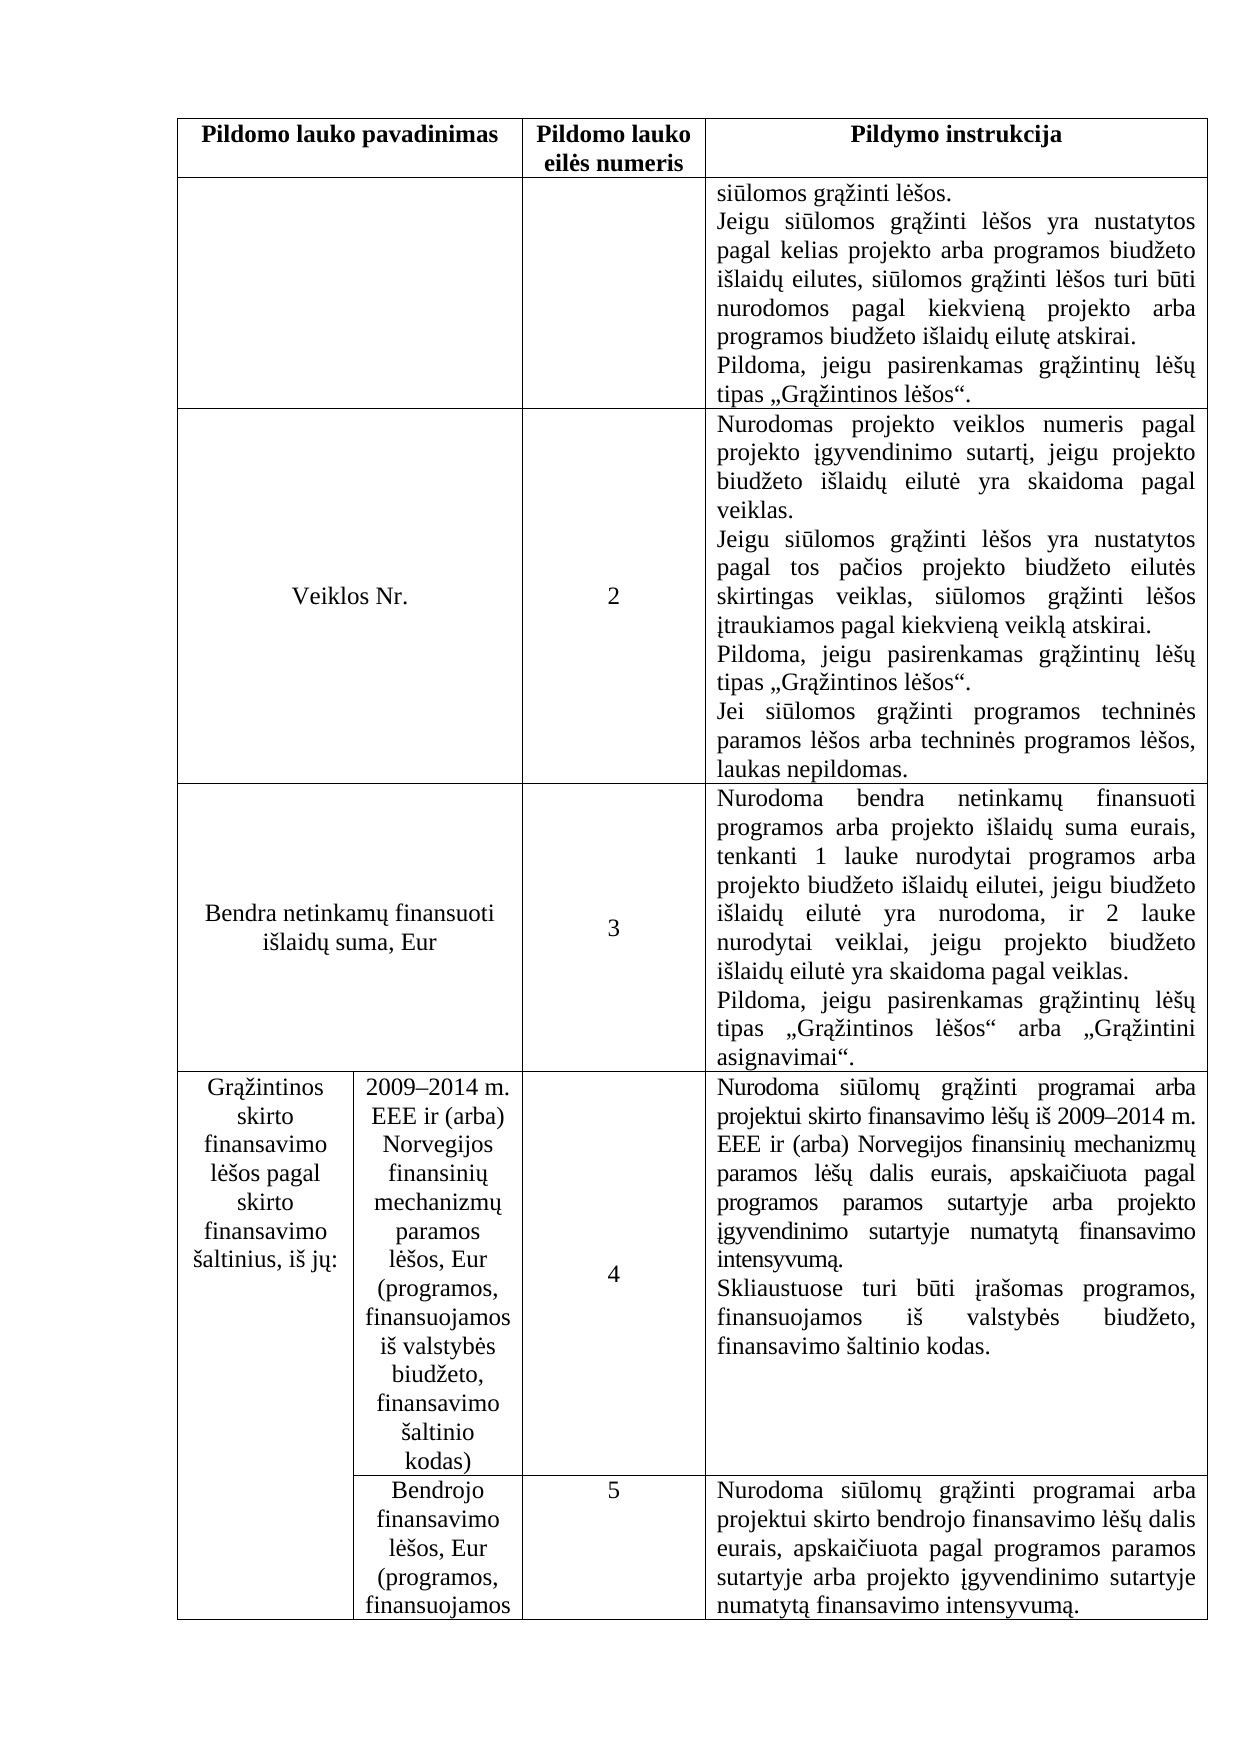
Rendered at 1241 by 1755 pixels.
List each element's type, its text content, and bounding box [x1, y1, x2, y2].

table_cell [523, 178, 705, 408]
table_cell Nurodoma bendra netinkamų finansuoti programos arba projekto išlaidų suma eurais, tenkanti 1 lauke nurodytai programos arba projekto biudžeto išlaidų eilutei, jeigu biudžeto išlaidų eilutė yra nurodoma, ir 2 lauke nurodytai veiklai, jeigu projekto biudžeto išlaidų eilutė yra skaidoma pagal veiklas. Pildoma, jeigu pasirenkamas grąžintinų lėšų tipas „Grąžintinos lėšos“ arba „Grąžintini asignavimai“. [706, 784, 1207, 1071]
table_cell Veiklos Nr. [178, 409, 522, 782]
table_cell 2 [523, 409, 705, 782]
table_cell Bendra netinkamų finansuoti išlaidų suma, Eur [178, 784, 522, 1071]
table_header Pildomo lauko pavadinimas [178, 119, 522, 177]
table_cell 4 [523, 1072, 705, 1474]
table_cell Nurodoma siūlomų grąžinti programai arba projektui skirto finansavimo lėšų iš 2009–2014 m. EEE ir (arba) Norvegijos finansinių mechanizmų paramos lėšų dalis eurais, apskaičiuota pagal programos paramos sutartyje arba projekto įgyvendinimo sutartyje numatytą finansavimo intensyvumą. Skliaustuose turi būti įrašomas programos, finansuojamos iš valstybės biudžeto, finansavimo šaltinio kodas. [706, 1072, 1207, 1474]
table_cell 5 [523, 1476, 705, 1619]
table_cell Nurodomas projekto veiklos numeris pagal projekto įgyvendinimo sutartį, jeigu projekto biudžeto išlaidų eilutė yra skaidoma pagal veiklas. Jeigu siūlomos grąžinti lėšos yra nustatytos pagal tos pačios projekto biudžeto eilutės skirtingas veiklas, siūlomos grąžinti lėšos įtraukiamos pagal kiekvieną veiklą atskirai. Pildoma, jeigu pasirenkamas grąžintinų lėšų tipas „Grąžintinos lėšos“. Jei siūlomos grąžinti programos techninės paramos lėšos arba techninės programos lėšos, laukas nepildomas. [706, 409, 1207, 782]
table_header Pildymo instrukcija [706, 119, 1207, 177]
table_cell Bendrojo finansavimo lėšos, Eur (programos, finansuojamos [354, 1476, 522, 1619]
table_cell 3 [523, 784, 705, 1071]
table_cell Grąžintinos skirto finansavimo lėšos pagal skirto finansavimo šaltinius, iš jų: [178, 1072, 353, 1619]
table_header Pildomo lauko eilės numeris [523, 119, 705, 177]
table_cell Nurodoma siūlomų grąžinti programai arba projektui skirto bendrojo finansavimo lėšų dalis eurais, apskaičiuota pagal programos paramos sutartyje arba projekto įgyvendinimo sutartyje numatytą finansavimo intensyvumą. [706, 1476, 1207, 1619]
table_cell siūlomos grąžinti lėšos. Jeigu siūlomos grąžinti lėšos yra nustatytos pagal kelias projekto arba programos biudžeto išlaidų eilutes, siūlomos grąžinti lėšos turi būti nurodomos pagal kiekvieną projekto arba programos biudžeto išlaidų eilutę atskirai. Pildoma, jeigu pasirenkamas grąžintinų lėšų tipas „Grąžintinos lėšos“. [706, 178, 1207, 408]
table_cell [178, 178, 522, 408]
table_cell 2009–2014 m. EEE ir (arba) Norvegijos finansinių mechanizmų paramos lėšos, Eur (programos, finansuojamos iš valstybės biudžeto, finansavimo šaltinio kodas) [354, 1072, 522, 1474]
